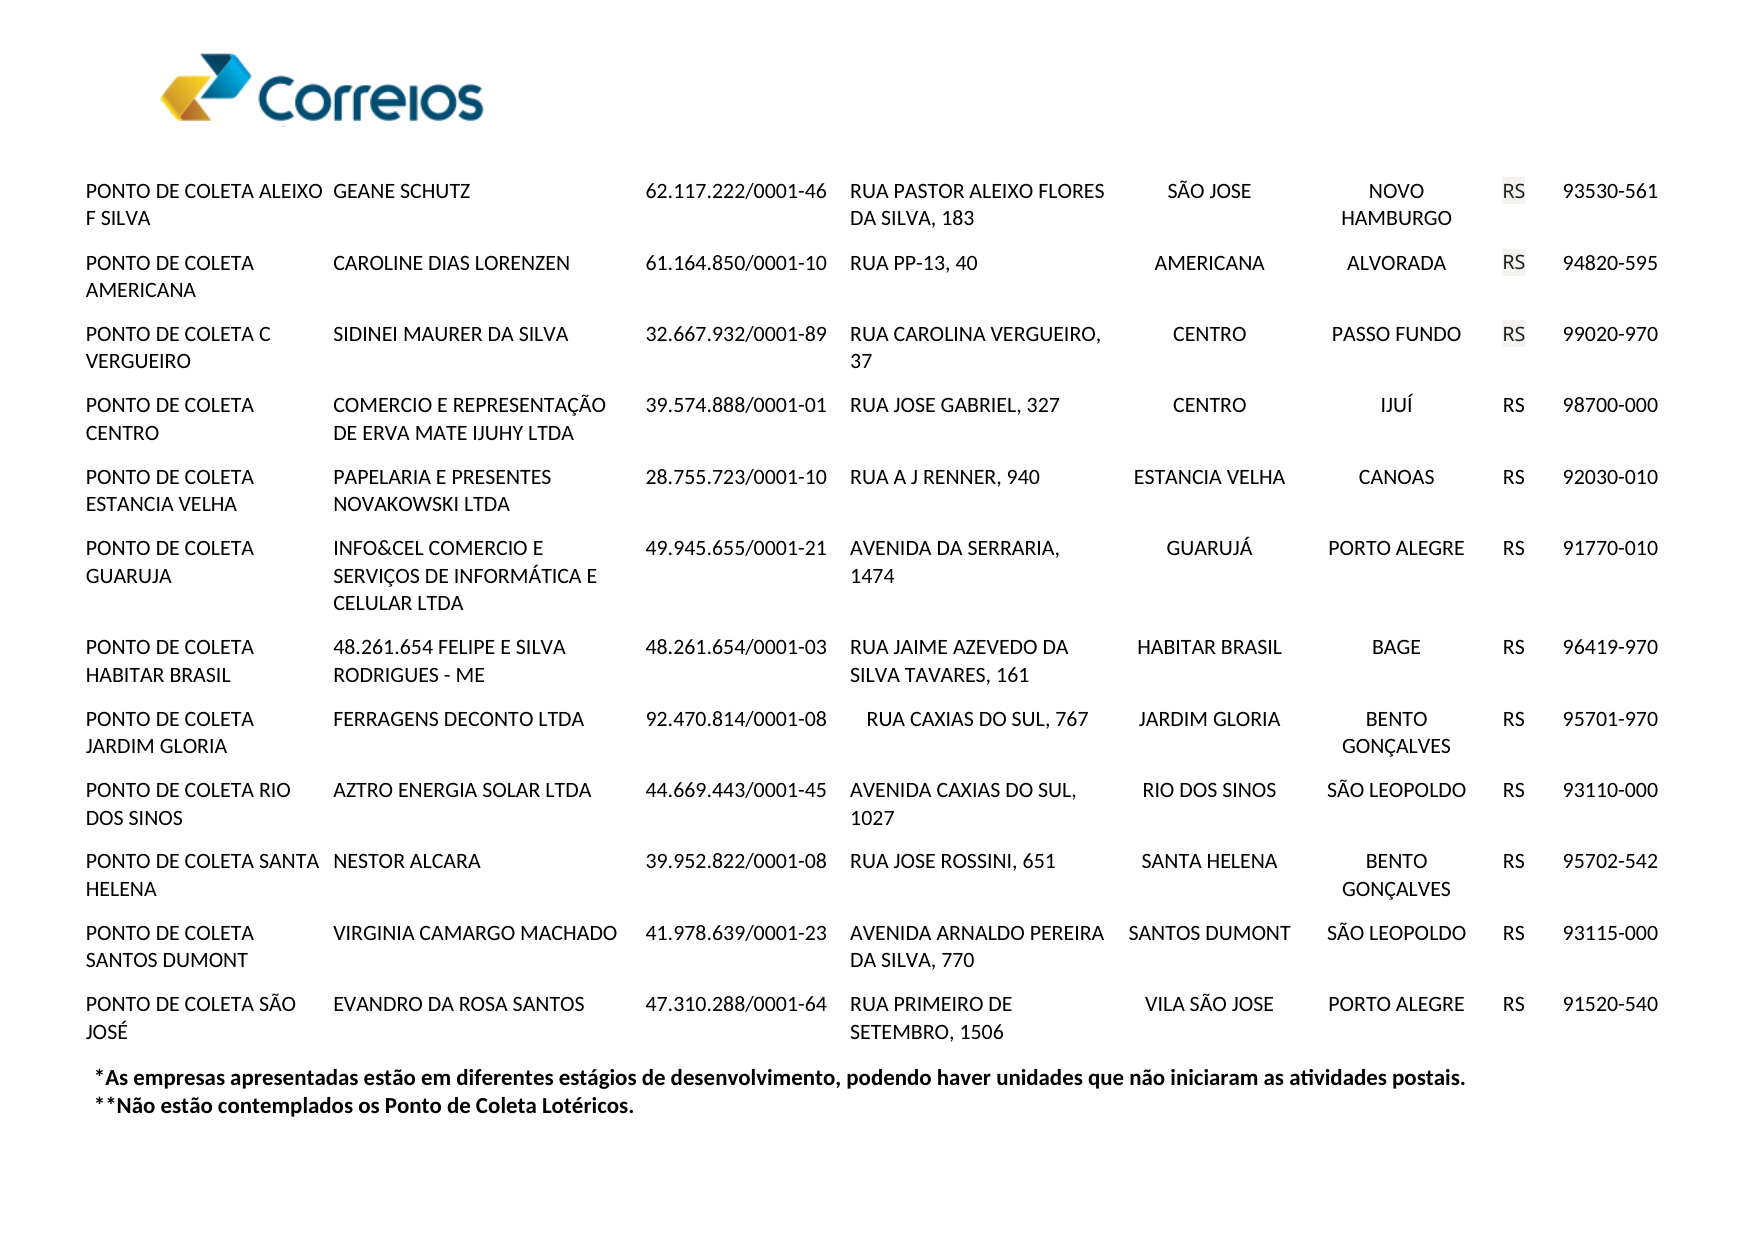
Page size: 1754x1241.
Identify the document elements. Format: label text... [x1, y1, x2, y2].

table_cell AVENIDA ARNALDO PEREIRA DA SILVA, 770 [847, 919, 1108, 991]
table_cell ESTANCIA VELHA [1108, 463, 1311, 534]
table_cell 41.978.639/0001-23 [625, 919, 847, 991]
table_cell PASSO FUNDO [1311, 320, 1482, 392]
table_cell PONTO DE COLETA ALEIXO F SILVA [83, 177, 330, 249]
table_cell RS [1482, 249, 1545, 320]
table_cell VILA SÃO JOSE [1108, 991, 1311, 1062]
table_cell RS [1482, 392, 1545, 463]
table_cell 48.261.654/0001-03 [625, 633, 847, 705]
table_cell SANTA HELENA [1108, 848, 1311, 919]
table_cell PORTO ALEGRE [1311, 535, 1482, 633]
table_cell HABITAR BRASIL [1108, 633, 1311, 705]
table_cell PONTO DE COLETA CENTRO [83, 392, 330, 463]
table_cell RUA JOSE ROSSINI, 651 [847, 848, 1108, 919]
table_cell 95701-970 [1545, 705, 1675, 776]
table_cell BAGE [1311, 633, 1482, 705]
table_cell GEANE SCHUTZ [330, 177, 625, 249]
table_cell PONTO DE COLETA SANTOS DUMONT [83, 919, 330, 991]
table_cell NOVO HAMBURGO [1311, 177, 1482, 249]
table_cell PONTO DE COLETA GUARUJA [83, 535, 330, 633]
table_cell 48.261.654 FELIPE E SILVA RODRIGUES - ME [330, 633, 625, 705]
table_cell 91770-010 [1545, 535, 1675, 633]
table_cell AVENIDA CAXIAS DO SUL, 1027 [847, 776, 1108, 848]
table_cell PAPELARIA E PRESENTES NOVAKOWSKI LTDA [330, 463, 625, 534]
table_cell PONTO DE COLETA SÃO JOSÉ [83, 991, 330, 1062]
table_cell SÃO JOSE [1108, 177, 1311, 249]
table_cell 32.667.932/0001-89 [625, 320, 847, 392]
table_cell PONTO DE COLETA SANTA HELENA [83, 848, 330, 919]
table_cell RS [1482, 535, 1545, 633]
table_cell BENTO GONÇALVES [1311, 705, 1482, 776]
table_cell 96419-970 [1545, 633, 1675, 705]
table_cell 93115-000 [1545, 919, 1675, 991]
table_cell PONTO DE COLETA HABITAR BRASIL [83, 633, 330, 705]
table_cell AVENIDA DA SERRARIA, 1474 [847, 535, 1108, 633]
table_cell RS [1482, 633, 1545, 705]
table_cell RUA PP-13, 40 [847, 249, 1108, 320]
table_cell RS [1482, 705, 1545, 776]
table_cell PONTO DE COLETA C VERGUEIRO [83, 320, 330, 392]
table_cell 92030-010 [1545, 463, 1675, 534]
table_cell GUARUJÁ [1108, 535, 1311, 633]
table_cell RS [1482, 991, 1545, 1062]
table_cell NESTOR ALCARA [330, 848, 625, 919]
table_cell 94820-595 [1545, 249, 1675, 320]
table_cell INFO&CEL COMERCIO E SERVIÇOS DE INFORMÁTICA E CELULAR LTDA [330, 535, 625, 633]
table_cell 44.669.443/0001-45 [625, 776, 847, 848]
table_cell VIRGINIA CAMARGO MACHADO [330, 919, 625, 991]
table_cell RS [1482, 848, 1545, 919]
table_cell RUA PASTOR ALEIXO FLORES DA SILVA, 183 [847, 177, 1108, 249]
table_cell PONTO DE COLETA AMERICANA [83, 249, 330, 320]
table_cell CAROLINE DIAS LORENZEN [330, 249, 625, 320]
table_cell CENTRO [1108, 320, 1311, 392]
table_cell IJUÍ [1311, 392, 1482, 463]
table_cell SÃO LEOPOLDO [1311, 776, 1482, 848]
table_cell RS [1482, 919, 1545, 991]
table_cell 95702-542 [1545, 848, 1675, 919]
table_cell SIDINEI MAURER DA SILVA [330, 320, 625, 392]
table_cell 98700-000 [1545, 392, 1675, 463]
table_cell 93110-000 [1545, 776, 1675, 848]
table_cell CANOAS [1311, 463, 1482, 534]
table_cell PORTO ALEGRE [1311, 991, 1482, 1062]
table_cell RUA CAROLINA VERGUEIRO, 37 [847, 320, 1108, 392]
table_cell 61.164.850/0001-10 [625, 249, 847, 320]
table_cell RIO DOS SINOS [1108, 776, 1311, 848]
table_cell 39.952.822/0001-08 [625, 848, 847, 919]
table_cell FERRAGENS DECONTO LTDA [330, 705, 625, 776]
table_cell BENTO GONÇALVES [1311, 848, 1482, 919]
table_cell JARDIM GLORIA [1108, 705, 1311, 776]
table_cell RUA CAXIAS DO SUL, 767 [847, 705, 1108, 776]
table_cell ALVORADA [1311, 249, 1482, 320]
table_cell 91520-540 [1545, 991, 1675, 1062]
table_cell RS [1482, 463, 1545, 534]
table_cell 62.117.222/0001-46 [625, 177, 847, 249]
table_cell PONTO DE COLETA JARDIM GLORIA [83, 705, 330, 776]
table_cell SANTOS DUMONT [1108, 919, 1311, 991]
table_cell 49.945.655/0001-21 [625, 535, 847, 633]
table_cell 92.470.814/0001-08 [625, 705, 847, 776]
table_cell RUA PRIMEIRO DE SETEMBRO, 1506 [847, 991, 1108, 1062]
table_cell 47.310.288/0001-64 [625, 991, 847, 1062]
table_cell RS [1482, 776, 1545, 848]
table_cell 99020-970 [1545, 320, 1675, 392]
table_cell EVANDRO DA ROSA SANTOS [330, 991, 625, 1062]
table_cell COMERCIO E REPRESENTAÇÃO DE ERVA MATE IJUHY LTDA [330, 392, 625, 463]
table_cell 39.574.888/0001-01 [625, 392, 847, 463]
table_cell RS [1482, 177, 1545, 249]
table_cell RUA JOSE GABRIEL, 327 [847, 392, 1108, 463]
table_cell SÃO LEOPOLDO [1311, 919, 1482, 991]
table_cell AZTRO ENERGIA SOLAR LTDA [330, 776, 625, 848]
table_cell RS [1482, 320, 1545, 392]
table_cell CENTRO [1108, 392, 1311, 463]
table_cell AMERICANA [1108, 249, 1311, 320]
table_cell 93530-561 [1545, 177, 1675, 249]
table_cell RUA JAIME AZEVEDO DA SILVA TAVARES, 161 [847, 633, 1108, 705]
table_cell PONTO DE COLETA ESTANCIA VELHA [83, 463, 330, 534]
table_cell RUA A J RENNER, 940 [847, 463, 1108, 534]
table_cell PONTO DE COLETA RIO DOS SINOS [83, 776, 330, 848]
table_cell 28.755.723/0001-10 [625, 463, 847, 534]
